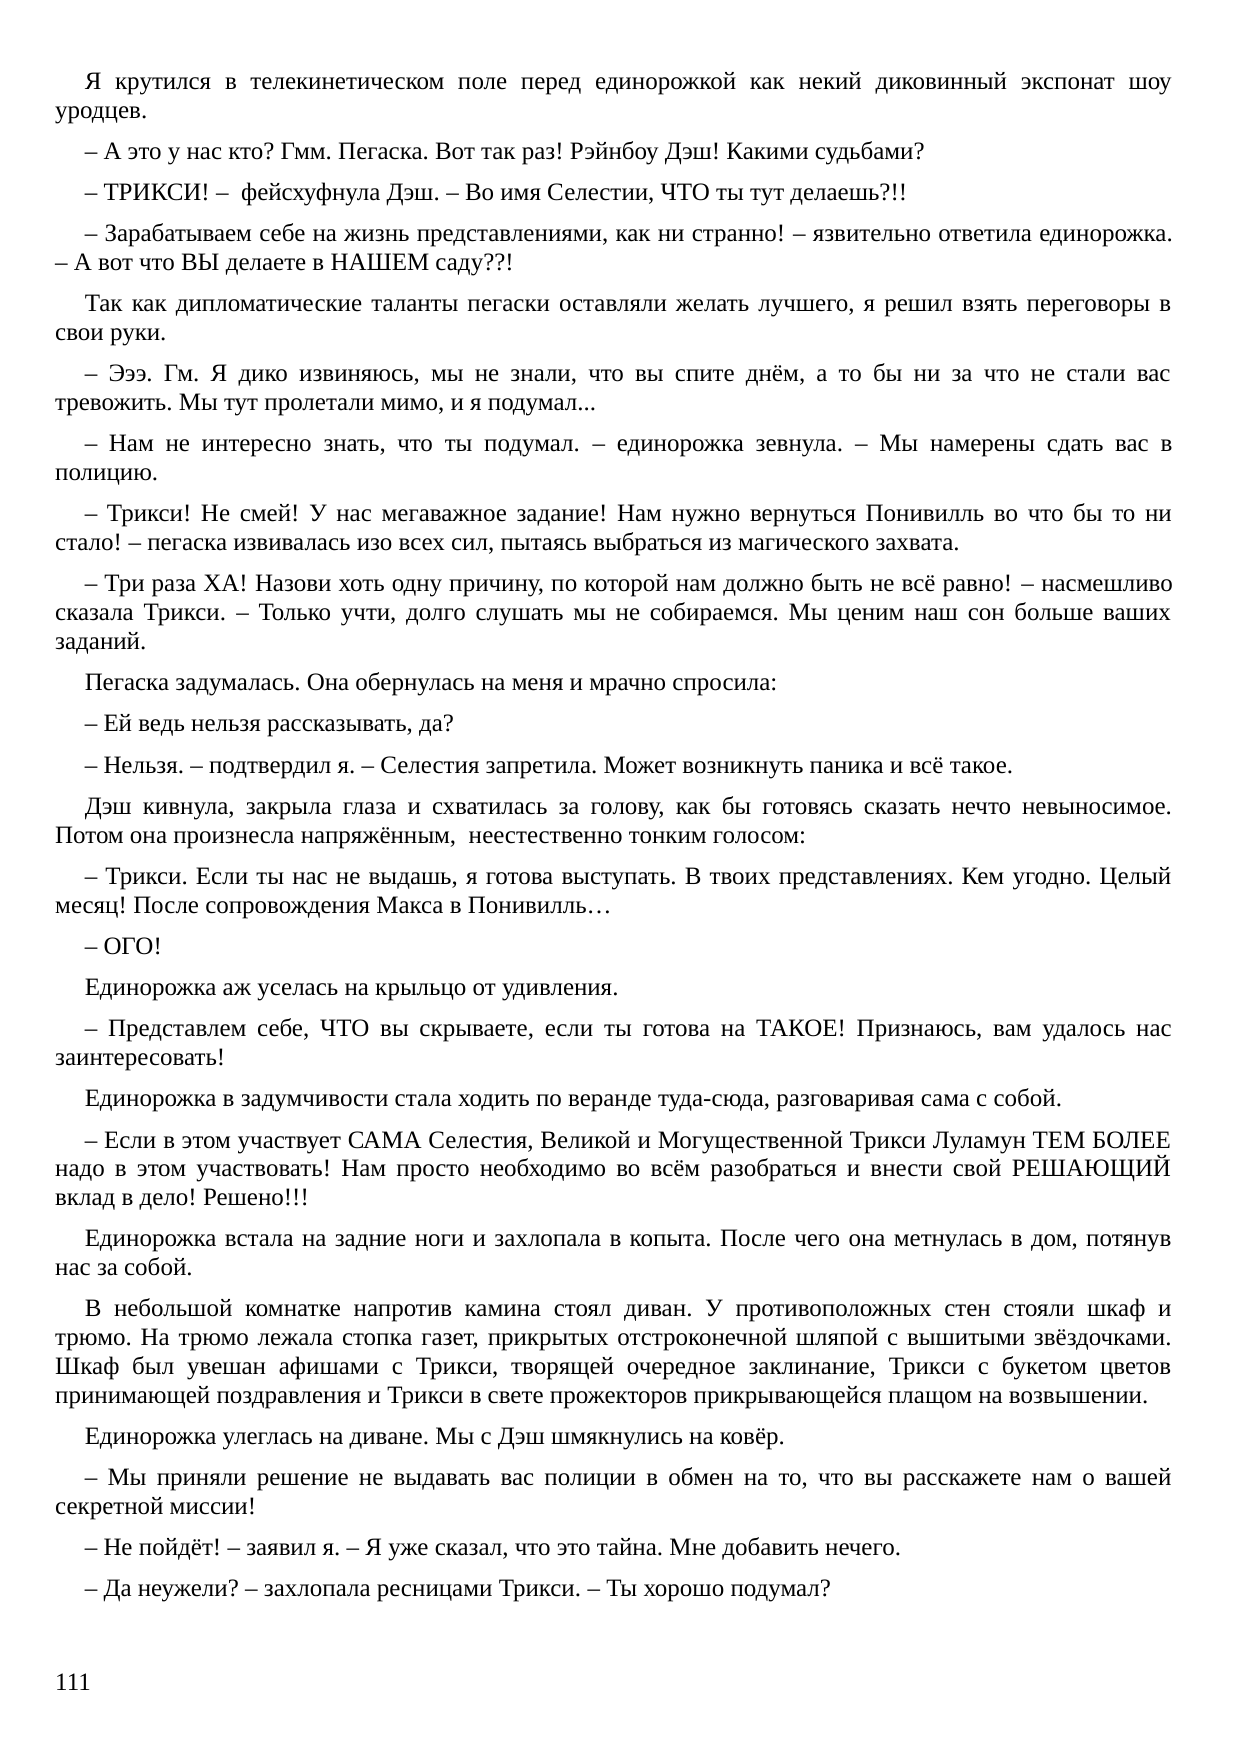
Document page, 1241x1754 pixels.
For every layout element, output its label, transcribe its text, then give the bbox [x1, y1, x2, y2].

text Единорожка встала на задние ноги и захлопала в копыта. После чего она метнулась в дом, потянув нас за собой. [55, 1223, 1173, 1281]
text – А это у нас кто? Гмм. Пегаска. Вот так раз! Рэйнбоу Дэш! Какими судьбами? [55, 136, 1173, 165]
text Я крутился в телекинетическом поле перед единорожкой как некий диковинный экспонат шоу уродцев. [55, 66, 1173, 123]
text Дэш кивнула, закрыла глаза и схватилась за голову, как бы готовясь сказать нечто невыносимое. Потом она произнесла напряжённым, неестественно тонким голосом: [55, 791, 1173, 848]
text – Зарабатываем себе на жизнь представлениями, как ни странно! – язвительно ответила единорожка. – А вот что ВЫ делаете в НАШЕМ саду??! [55, 218, 1173, 276]
text Единорожка аж уселась на крыльцо от удивления. [55, 972, 1173, 1001]
text Так как дипломатические таланты пегаски оставляли желать лучшего, я решил взять переговоры в свои руки. [55, 288, 1173, 346]
text В небольшой комнатке напротив камина стоял диван. У противоположных стен стояли шкаф и трюмо. На трюмо лежала стопка газет, прикрытых отстроконечной шляпой с вышитыми звёздочками. Шкаф был увешан афишами с Трикси, творящей очередное заклинание, Трикси с букетом цветов принимающей поздравления и Трикси в свете прожекторов прикрывающейся плащом на возвышении. [55, 1293, 1173, 1408]
text – Трикси! Не смей! У нас мегаважное задание! Нам нужно вернуться Понивилль во что бы то ни стало! – пегаска извивалась изо всех сил, пытаясь выбраться из магического захвата. [55, 498, 1173, 556]
text – ОГО! [55, 931, 1173, 960]
text Пегаска задумалась. Она обернулась на меня и мрачно спросила: [55, 667, 1173, 696]
text Единорожка в задумчивости стала ходить по веранде туда-сюда, разговаривая сама с собой. [55, 1083, 1173, 1112]
text – Если в этом участвует САМА Селестия, Великой и Могущественной Трикси Луламун ТЕМ БОЛЕЕ надо в этом участвовать! Нам просто необходимо во всём разобраться и внести свой РЕШАЮЩИЙ вклад в дело! Решено!!! [55, 1125, 1173, 1211]
text – Представлем себе, ЧТО вы скрываете, если ты готова на ТАКОЕ! Признаюсь, вам удалось нас заинтересовать! [55, 1013, 1173, 1071]
text – Нам не интересно знать, что ты подумал. – единорожка зевнула. – Мы намерены сдать вас в полицию. [55, 428, 1173, 486]
text – Эээ. Гм. Я дико извиняюсь, мы не знали, что вы спите днём, а то бы ни за что не стали вас тревожить. Мы тут пролетали мимо, и я подумал... [55, 358, 1173, 416]
text – Трикси. Если ты нас не выдашь, я готова выступать. В твоих представлениях. Кем угодно. Целый месяц! После сопровождения Макса в Понивилль… [55, 861, 1173, 918]
text – Три раза ХА! Назови хоть одну причину, по которой нам должно быть не всё равно! – насмешливо сказала Трикси. – Только учти, долго слушать мы не собираемся. Мы ценим наш сон больше ваших заданий. [55, 568, 1173, 655]
text – Нельзя. – подтвердил я. – Селестия запретила. Может возникнуть паника и всё такое. [55, 750, 1173, 778]
text – ТРИКСИ! – фейсхуфнула Дэш. – Во имя Селестии, ЧТО ты тут делаешь?!! [55, 177, 1173, 206]
text – Не пойдёт! – заявил я. – Я уже сказал, что это тайна. Мне добавить нечего. [55, 1532, 1173, 1561]
text – Ей ведь нельзя рассказывать, да? [55, 708, 1173, 737]
text Единорожка улеглась на диване. Мы с Дэш шмякнулись на ковёр. [55, 1421, 1173, 1450]
text – Мы приняли решение не выдавать вас полиции в обмен на то, что вы расскажете нам о вашей секретной миссии! [55, 1462, 1173, 1520]
text – Да неужели? – захлопала ресницами Трикси. – Ты хорошо подумал? [55, 1573, 1173, 1602]
